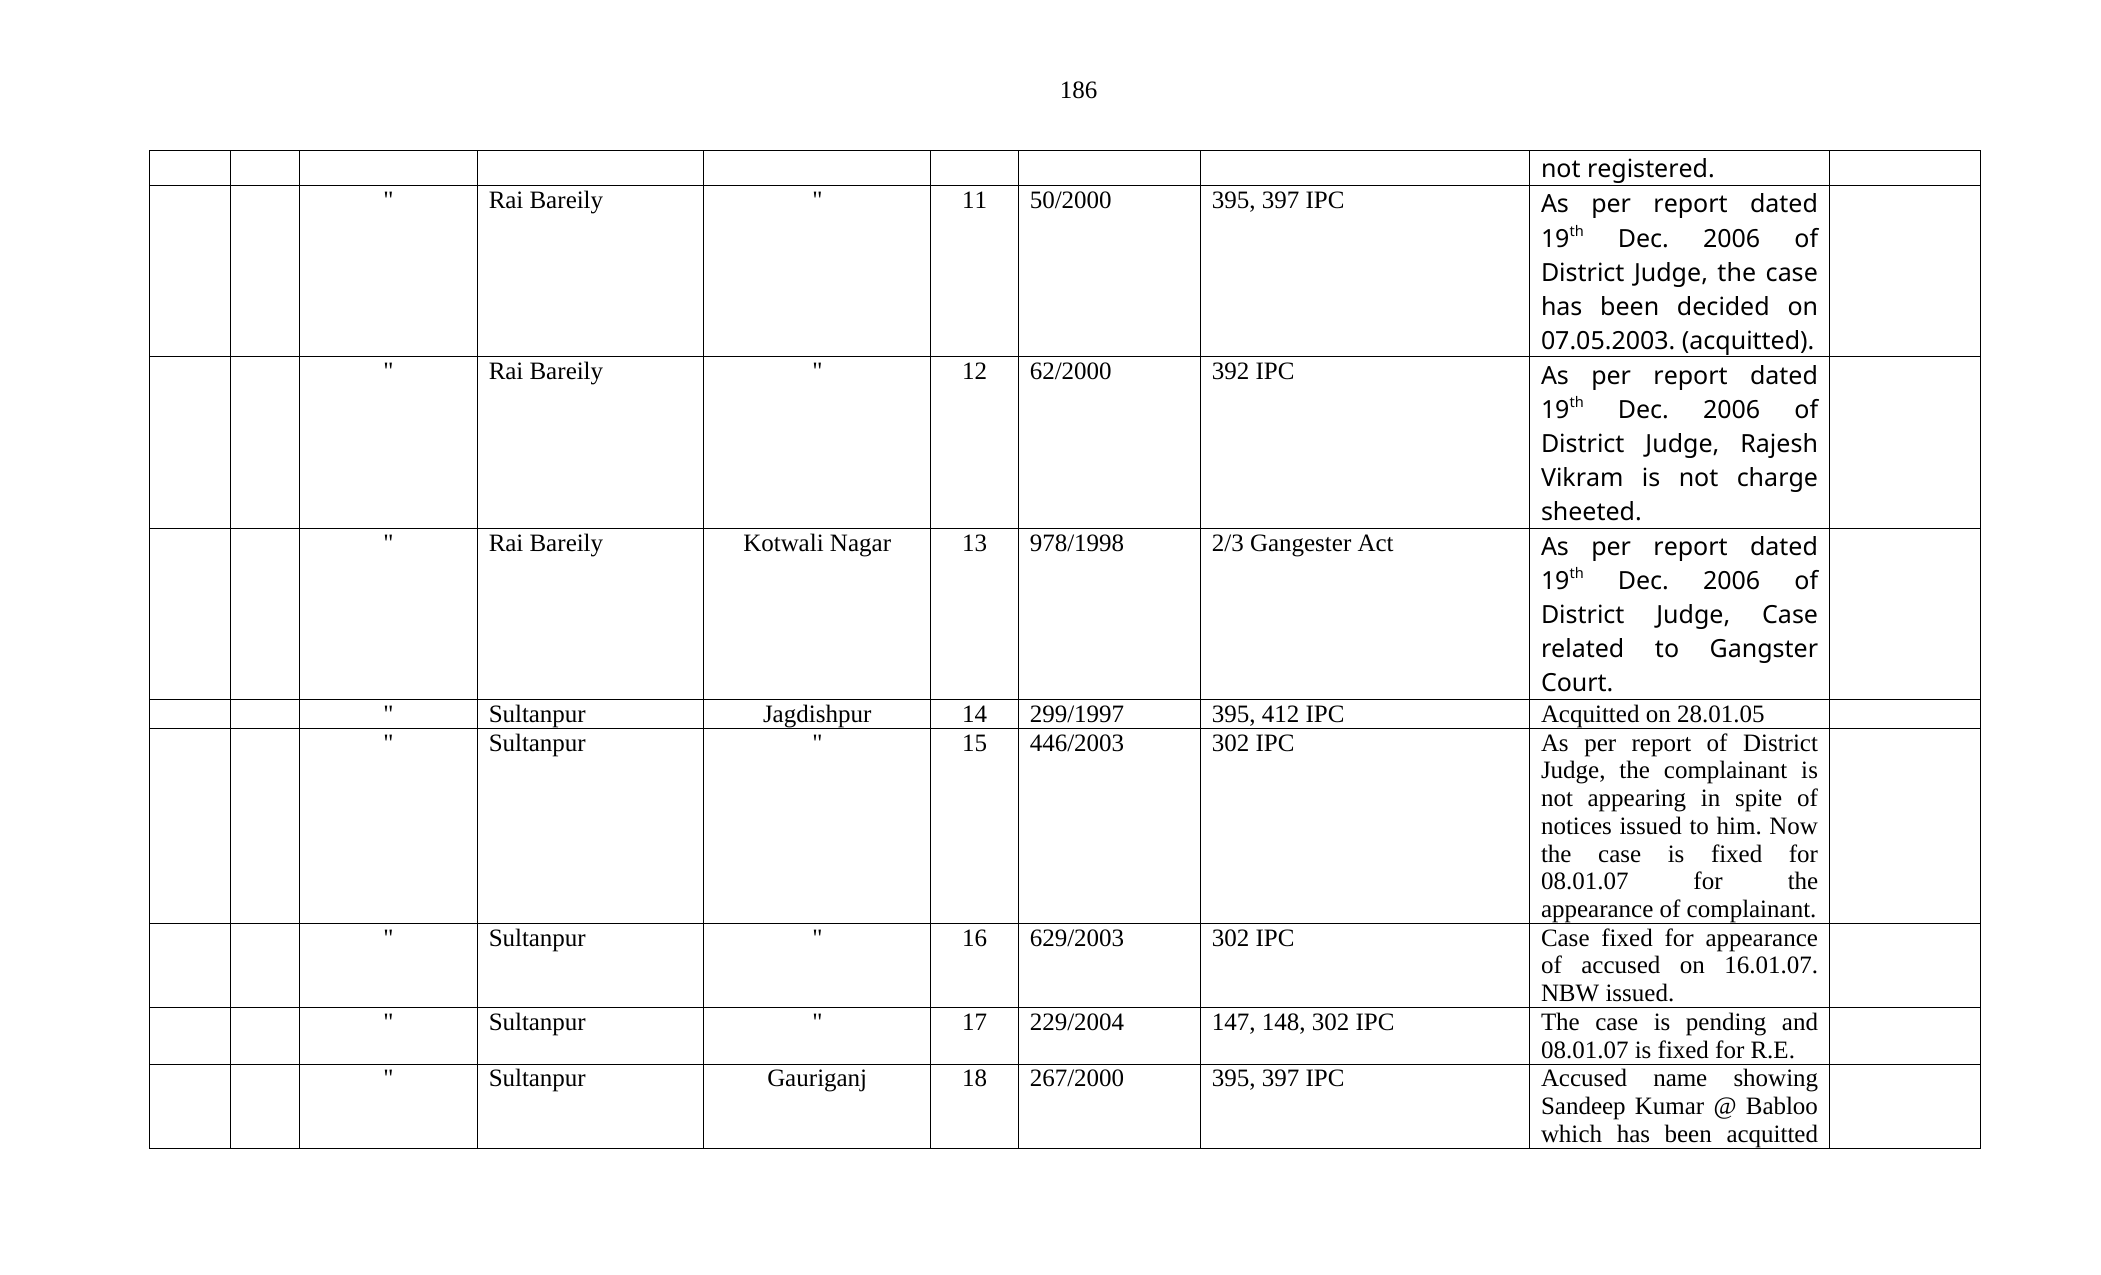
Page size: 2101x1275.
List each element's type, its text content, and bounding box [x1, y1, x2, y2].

table_cell [150, 186, 230, 356]
table_cell 14 [931, 700, 1018, 728]
table_cell not registered. [1530, 151, 1829, 185]
table_cell [231, 729, 299, 923]
table_cell 62/2000 [1019, 357, 1200, 528]
table_cell 302 IPC [1201, 924, 1529, 1007]
table_cell 13 [931, 529, 1018, 699]
table_cell 11 [931, 186, 1018, 356]
table_cell " [704, 924, 930, 1007]
table_cell 395, 412 IPC [1201, 700, 1529, 728]
table_cell 12 [931, 357, 1018, 528]
table_cell 15 [931, 729, 1018, 923]
table_cell [1201, 151, 1529, 185]
table_cell [1830, 700, 1980, 728]
table_cell Sultanpur [478, 924, 703, 1007]
table_cell [478, 151, 703, 185]
table_cell Accused name showing Sandeep Kumar @ Babloo which has been acquitted [1530, 1065, 1829, 1148]
table_cell The case is pending and 08.01.07 is fixed for R.E. [1530, 1008, 1829, 1063]
table_cell 978/1998 [1019, 529, 1200, 699]
table_cell [231, 924, 299, 1007]
table_cell [300, 151, 477, 185]
table_cell [231, 529, 299, 699]
table_cell [150, 1008, 230, 1063]
table_cell 267/2000 [1019, 1065, 1200, 1148]
table_cell " [704, 357, 930, 528]
table_cell 629/2003 [1019, 924, 1200, 1007]
table_cell Case fixed for appearance of accused on 16.01.07. NBW issued. [1530, 924, 1829, 1007]
table_cell [231, 357, 299, 528]
table_cell [1830, 151, 1980, 185]
table_cell [231, 1008, 299, 1063]
table_cell [150, 357, 230, 528]
table_cell Kotwali Nagar [704, 529, 930, 699]
table_cell 299/1997 [1019, 700, 1200, 728]
table_cell " [300, 186, 477, 356]
table_cell " [300, 700, 477, 728]
table_cell 17 [931, 1008, 1018, 1063]
table_cell " [704, 1008, 930, 1063]
table_cell [231, 151, 299, 185]
table_cell Rai Bareily [478, 357, 703, 528]
table_cell Rai Bareily [478, 186, 703, 356]
table_cell [150, 529, 230, 699]
table_cell 50/2000 [1019, 186, 1200, 356]
table_cell [150, 729, 230, 923]
table_cell [150, 151, 230, 185]
table_cell Sultanpur [478, 1008, 703, 1063]
table_cell 2/3 Gangester Act [1201, 529, 1529, 699]
table_cell [231, 186, 299, 356]
table_cell 392 IPC [1201, 357, 1529, 528]
table_cell " [300, 1008, 477, 1063]
table_cell As per report dated 19th Dec. 2006 of District Judge, Case related to Gangster Court. [1530, 529, 1829, 699]
table_cell " [300, 729, 477, 923]
table_cell [1830, 529, 1980, 699]
table_cell [231, 700, 299, 728]
table_cell Jagdishpur [704, 700, 930, 728]
table_cell [1830, 729, 1980, 923]
table_cell Sultanpur [478, 729, 703, 923]
table_cell [150, 924, 230, 1007]
table_cell Rai Bareily [478, 529, 703, 699]
table_cell [1830, 924, 1980, 1007]
table_cell As per report dated 19th Dec. 2006 of District Judge, the case has been decided on 07.05.2003. (acquitted). [1530, 186, 1829, 356]
table_cell [150, 1065, 230, 1148]
table_cell Acquitted on 28.01.05 [1530, 700, 1829, 728]
table_cell [1830, 357, 1980, 528]
table_cell 18 [931, 1065, 1018, 1148]
table_cell 229/2004 [1019, 1008, 1200, 1063]
table_cell [1019, 151, 1200, 185]
table_cell [1830, 1065, 1980, 1148]
table_cell As per report of District Judge, the complainant is not appearing in spite of notices issued to him. Now the case is fixed for 08.01.07 for the appearance of complainant. [1530, 729, 1829, 923]
table_cell " [704, 186, 930, 356]
table_cell [931, 151, 1018, 185]
table_cell " [300, 1065, 477, 1148]
table_cell 16 [931, 924, 1018, 1007]
table_cell " [704, 729, 930, 923]
table_cell " [300, 924, 477, 1007]
table_cell 147, 148, 302 IPC [1201, 1008, 1529, 1063]
table_cell Sultanpur [478, 700, 703, 728]
table_cell 395, 397 IPC [1201, 1065, 1529, 1148]
table_cell " [300, 357, 477, 528]
table_cell 446/2003 [1019, 729, 1200, 923]
table_cell 302 IPC [1201, 729, 1529, 923]
table_cell [1830, 186, 1980, 356]
table_cell As per report dated 19th Dec. 2006 of District Judge, Rajesh Vikram is not charge sheeted. [1530, 357, 1829, 528]
table_cell [1830, 1008, 1980, 1063]
table_cell [704, 151, 930, 185]
table_cell [150, 700, 230, 728]
table_cell " [300, 529, 477, 699]
table_cell 395, 397 IPC [1201, 186, 1529, 356]
table_cell Gauriganj [704, 1065, 930, 1148]
table_cell [231, 1065, 299, 1148]
table_cell Sultanpur [478, 1065, 703, 1148]
